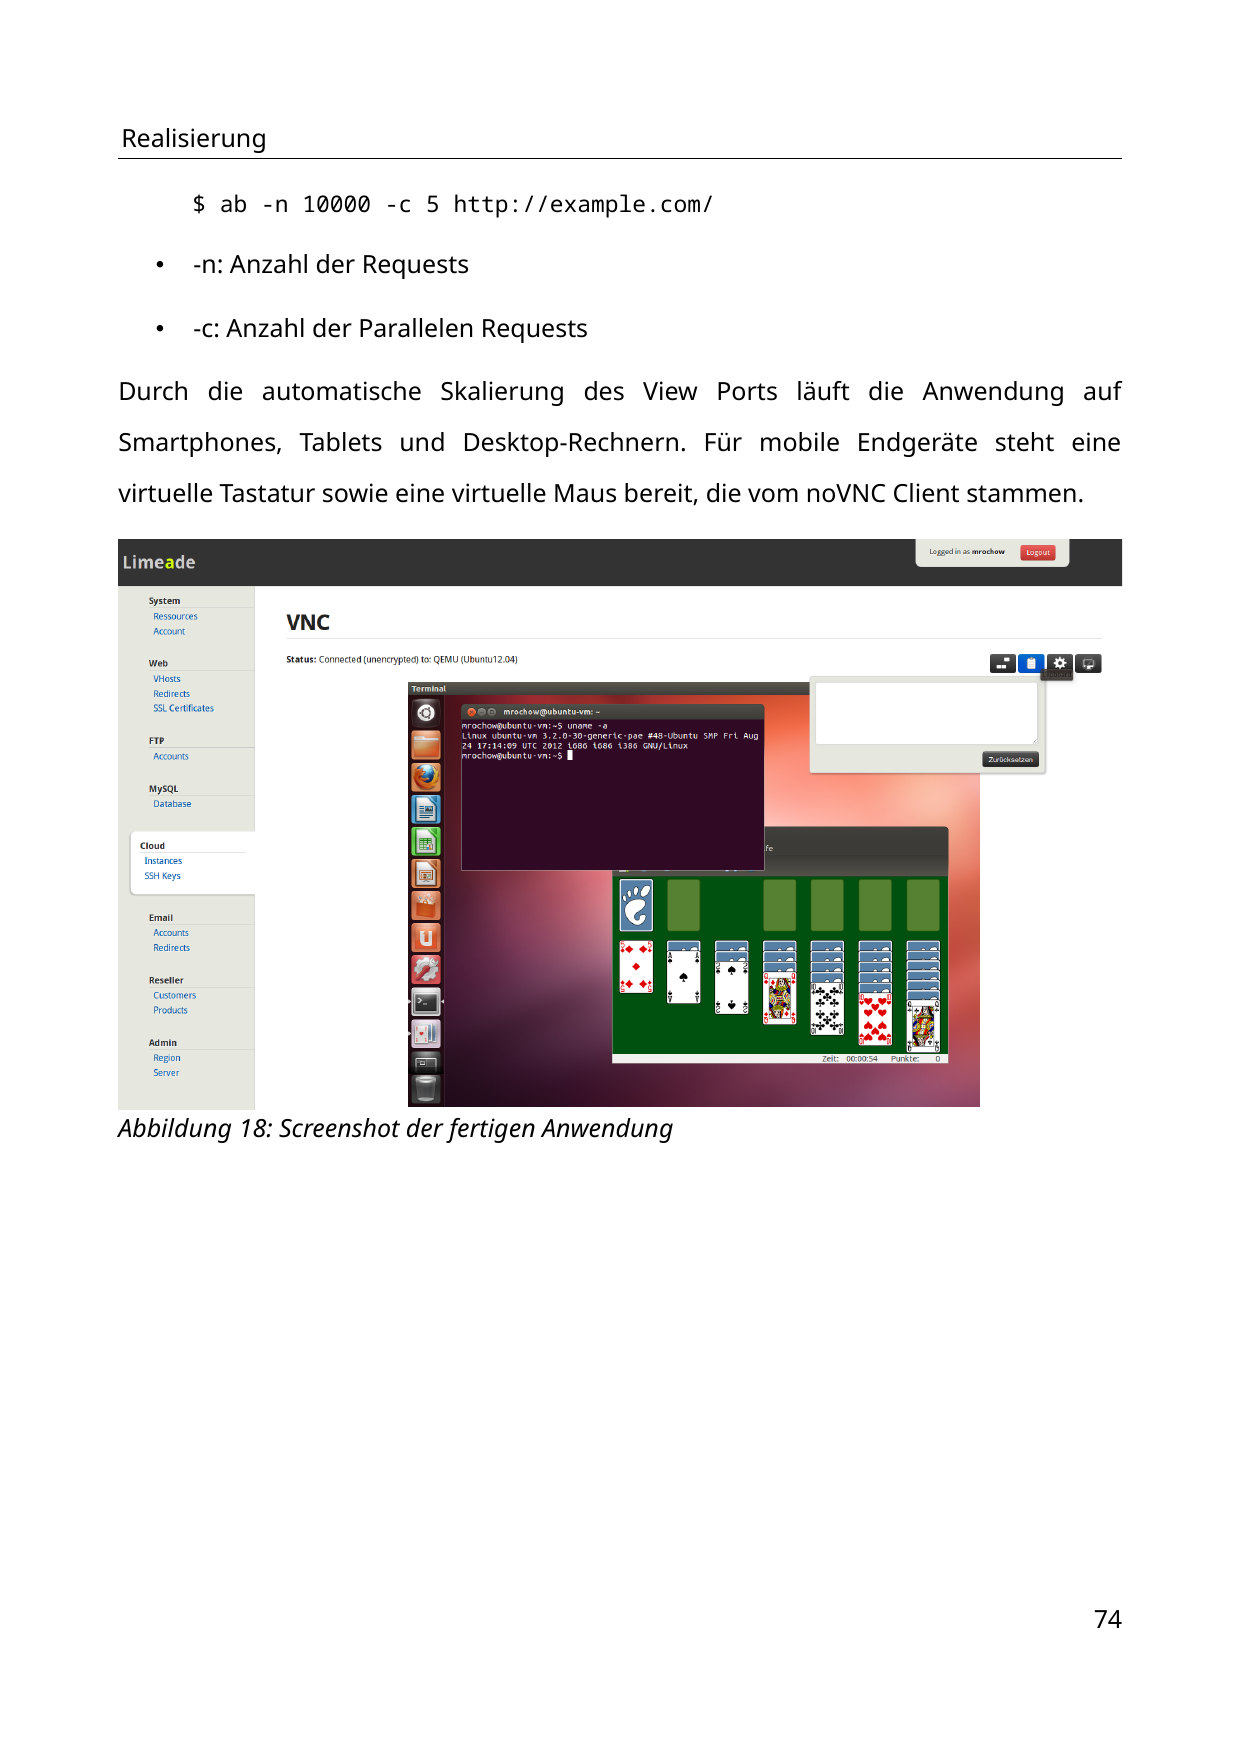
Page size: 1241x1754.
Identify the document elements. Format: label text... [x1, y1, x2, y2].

list -n: Anzahl der Requests [156, 247, 1122, 281]
list -c: Anzahl der Parallelen Requests [156, 311, 1122, 344]
text $ ab -n 10000 -c 5 http://example.com/ [192, 188, 1122, 219]
text Durch die automatische Skalierung des View Ports läuft die Anwendung auf Smartphones, Tablets und Desktop-Rechnern. Für mobile Endgeräte steht eine virtuelle Tastatur sowie eine virtuelle Maus bereit, die vom noVNC Client stammen. [118, 374, 1122, 510]
picture [118, 539, 1123, 1111]
text Abbildung 18: Screenshot der fertigen Anwendung [118, 1111, 1122, 1144]
